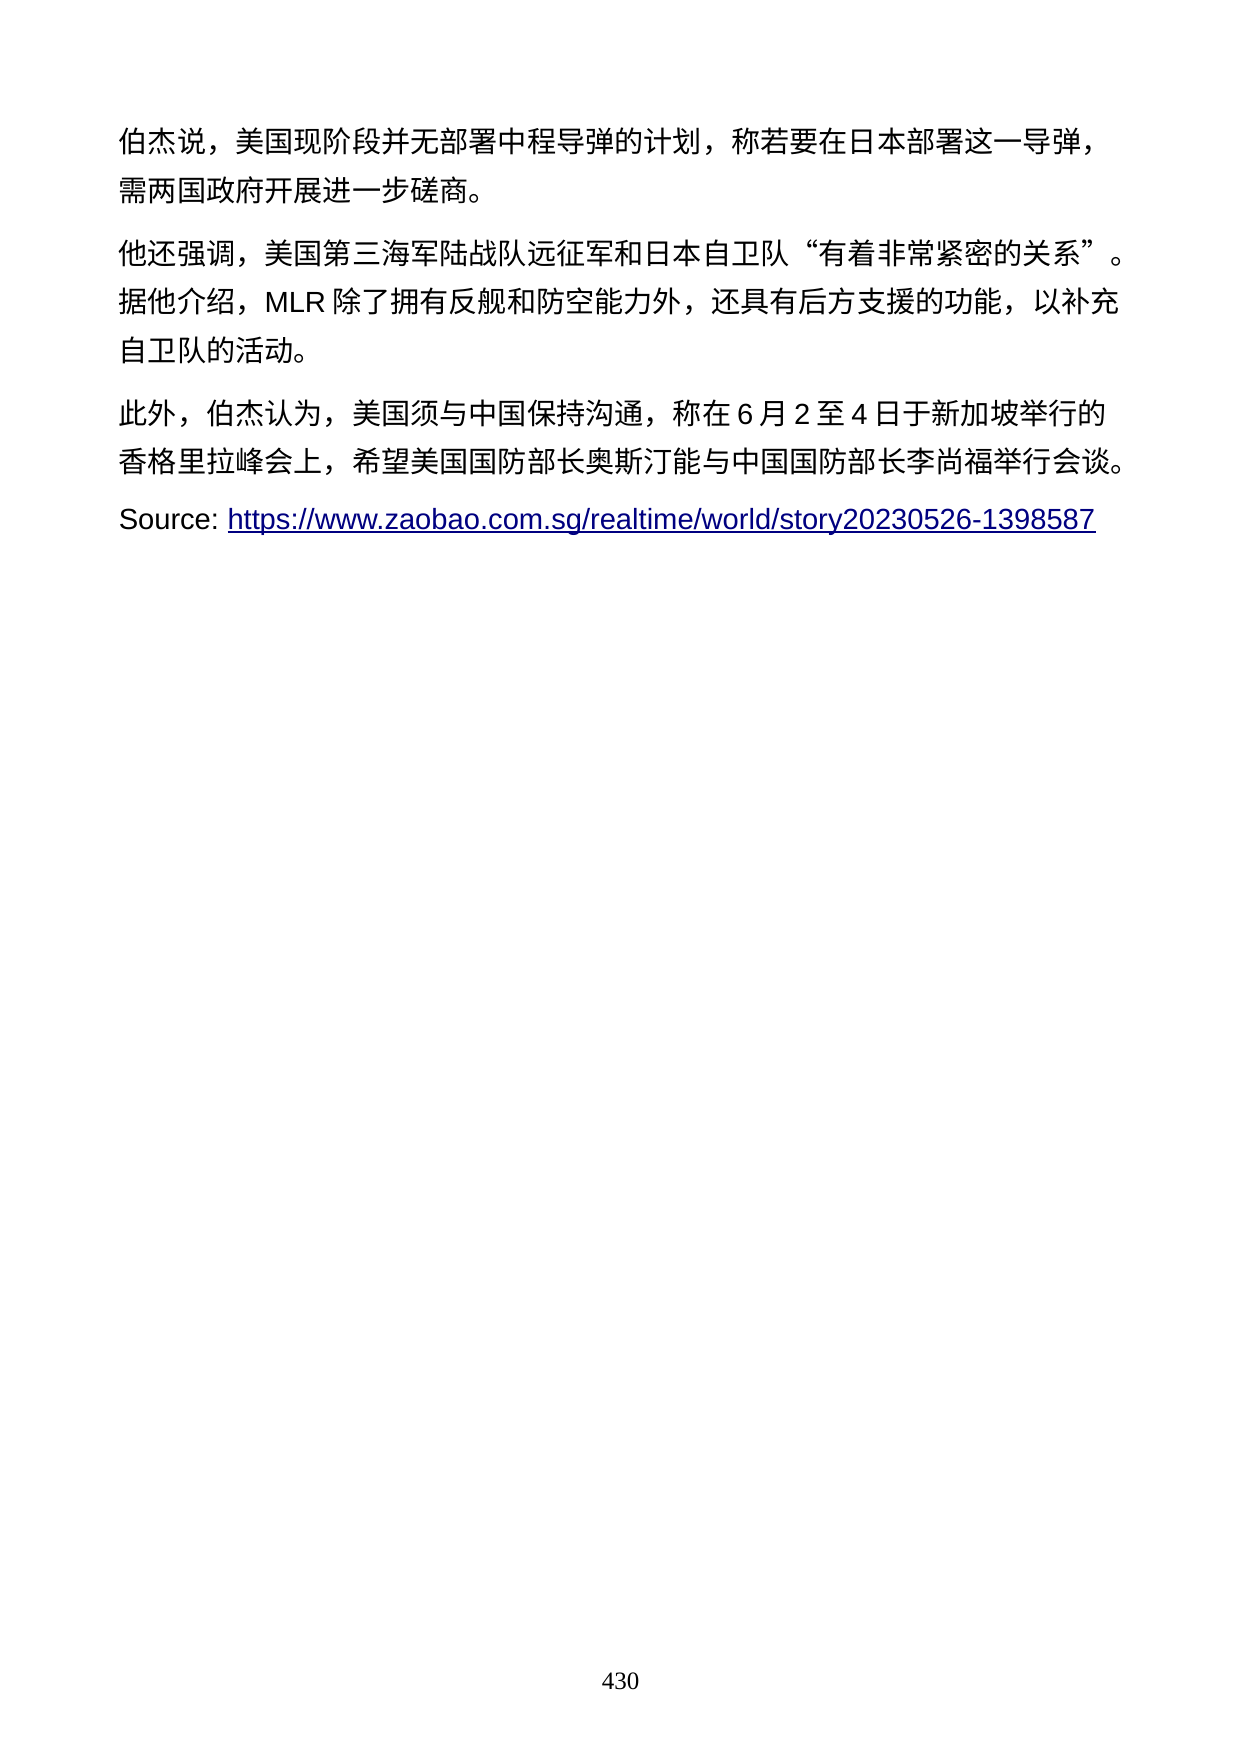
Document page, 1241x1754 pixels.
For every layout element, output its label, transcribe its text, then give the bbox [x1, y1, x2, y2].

text 此外，伯杰认为，美国须与中国保持沟通，称在6月2至4日于新加坡举行的香格里拉峰会上，希望美国国防部长奥斯汀能与中国国防部长李尚福举行会谈。 [118, 390, 1122, 481]
text 他还强调，美国第三海军陆战队远征军和日本自卫队“有着非常紧密的关系”。据他介绍，MLR除了拥有反舰和防空能力外，还具有后方支援的功能，以补充自卫队的活动。 [118, 230, 1122, 369]
text 伯杰说，美国现阶段并无部署中程导弹的计划，称若要在日本部署这一导弹，需两国政府开展进一步磋商。 [118, 118, 1122, 209]
text Source: https://www.zaobao.com.sg/realtime/world/story20230526-1398587 [118, 502, 1122, 536]
